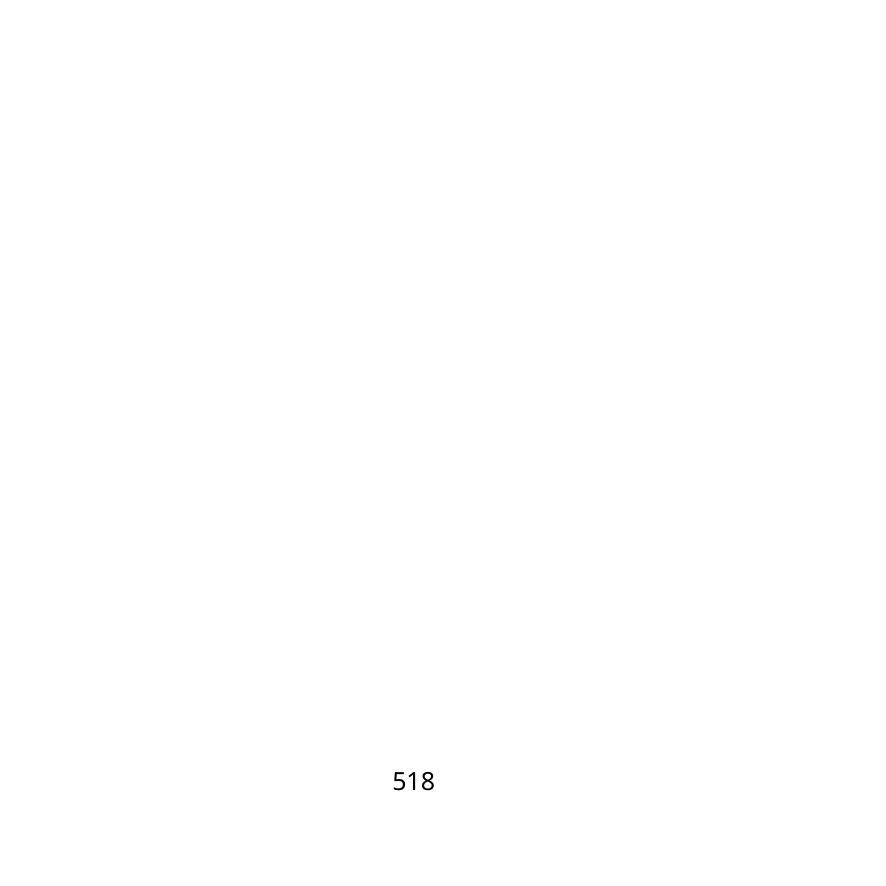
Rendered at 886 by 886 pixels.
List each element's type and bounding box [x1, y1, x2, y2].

table_cell [59, 117, 413, 145]
table_header [413, 89, 768, 117]
table_header [59, 89, 413, 117]
table_cell [413, 117, 768, 145]
